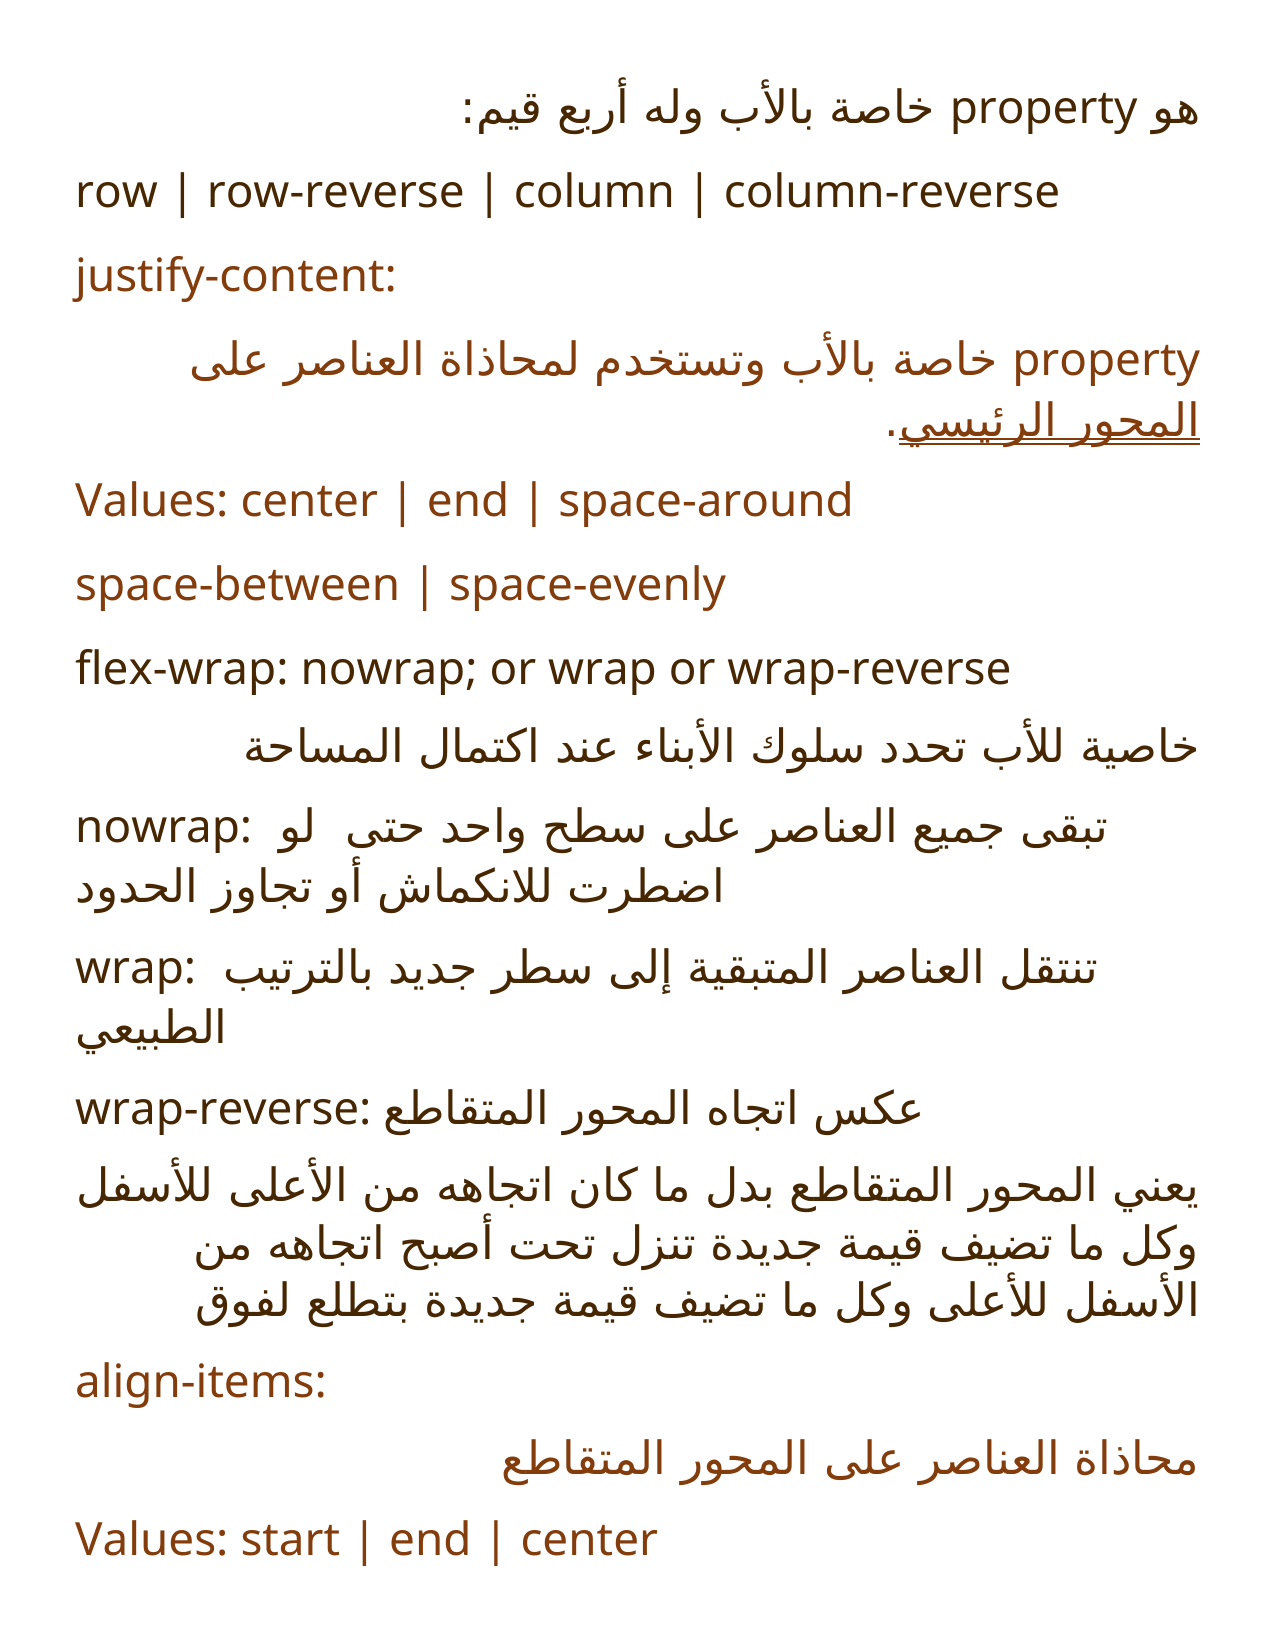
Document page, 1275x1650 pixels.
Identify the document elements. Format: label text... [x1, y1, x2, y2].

text justify-content: [75, 243, 1200, 305]
text flex-wrap: nowrap; or wrap or wrap-reverse [75, 636, 1200, 698]
text Values: start | end | center [75, 1506, 1200, 1569]
text هو property خاصة باﻷب وله أربع قيم: [75, 75, 1200, 137]
text محاذاة العناصر على المحور المتقاطع [75, 1432, 1200, 1486]
text يعني المحور المتقاطع بدل ما كان اتجاهه من اﻷعلى للأسفل وكل ما تضيف قيمة جديدة تنزل تحت أصبح اتجاهه من اﻷسفل للأعلى وكل ما تضيف قيمة جديدة بتطلع لفوق [75, 1159, 1200, 1327]
text wrap: تنتقل العناصر المتبقية إلى سطر جديد بالترتيب الطبيعي [75, 934, 1200, 1054]
text Values: center | end | space-around [75, 468, 1200, 530]
text nowrap: تبقى جميع العناصر على سطح واحد حتى لو اضطرت للانكماش أو تجاوز الحدود [75, 794, 1200, 913]
text space-between | space-evenly [75, 552, 1200, 614]
text خاصية للأب تحدد سلوك اﻷبناء عند اكتمال المساحة [75, 719, 1200, 773]
text align-items: [75, 1348, 1200, 1411]
text property خاصة باﻷب وتستخدم لمحاذاة العناصر على المحور الرئيسي. [75, 327, 1200, 447]
text wrap-reverse: عكس اتجاه المحور المتقاطع [75, 1075, 1200, 1137]
text row | row-reverse | column | column-reverse [75, 159, 1200, 221]
